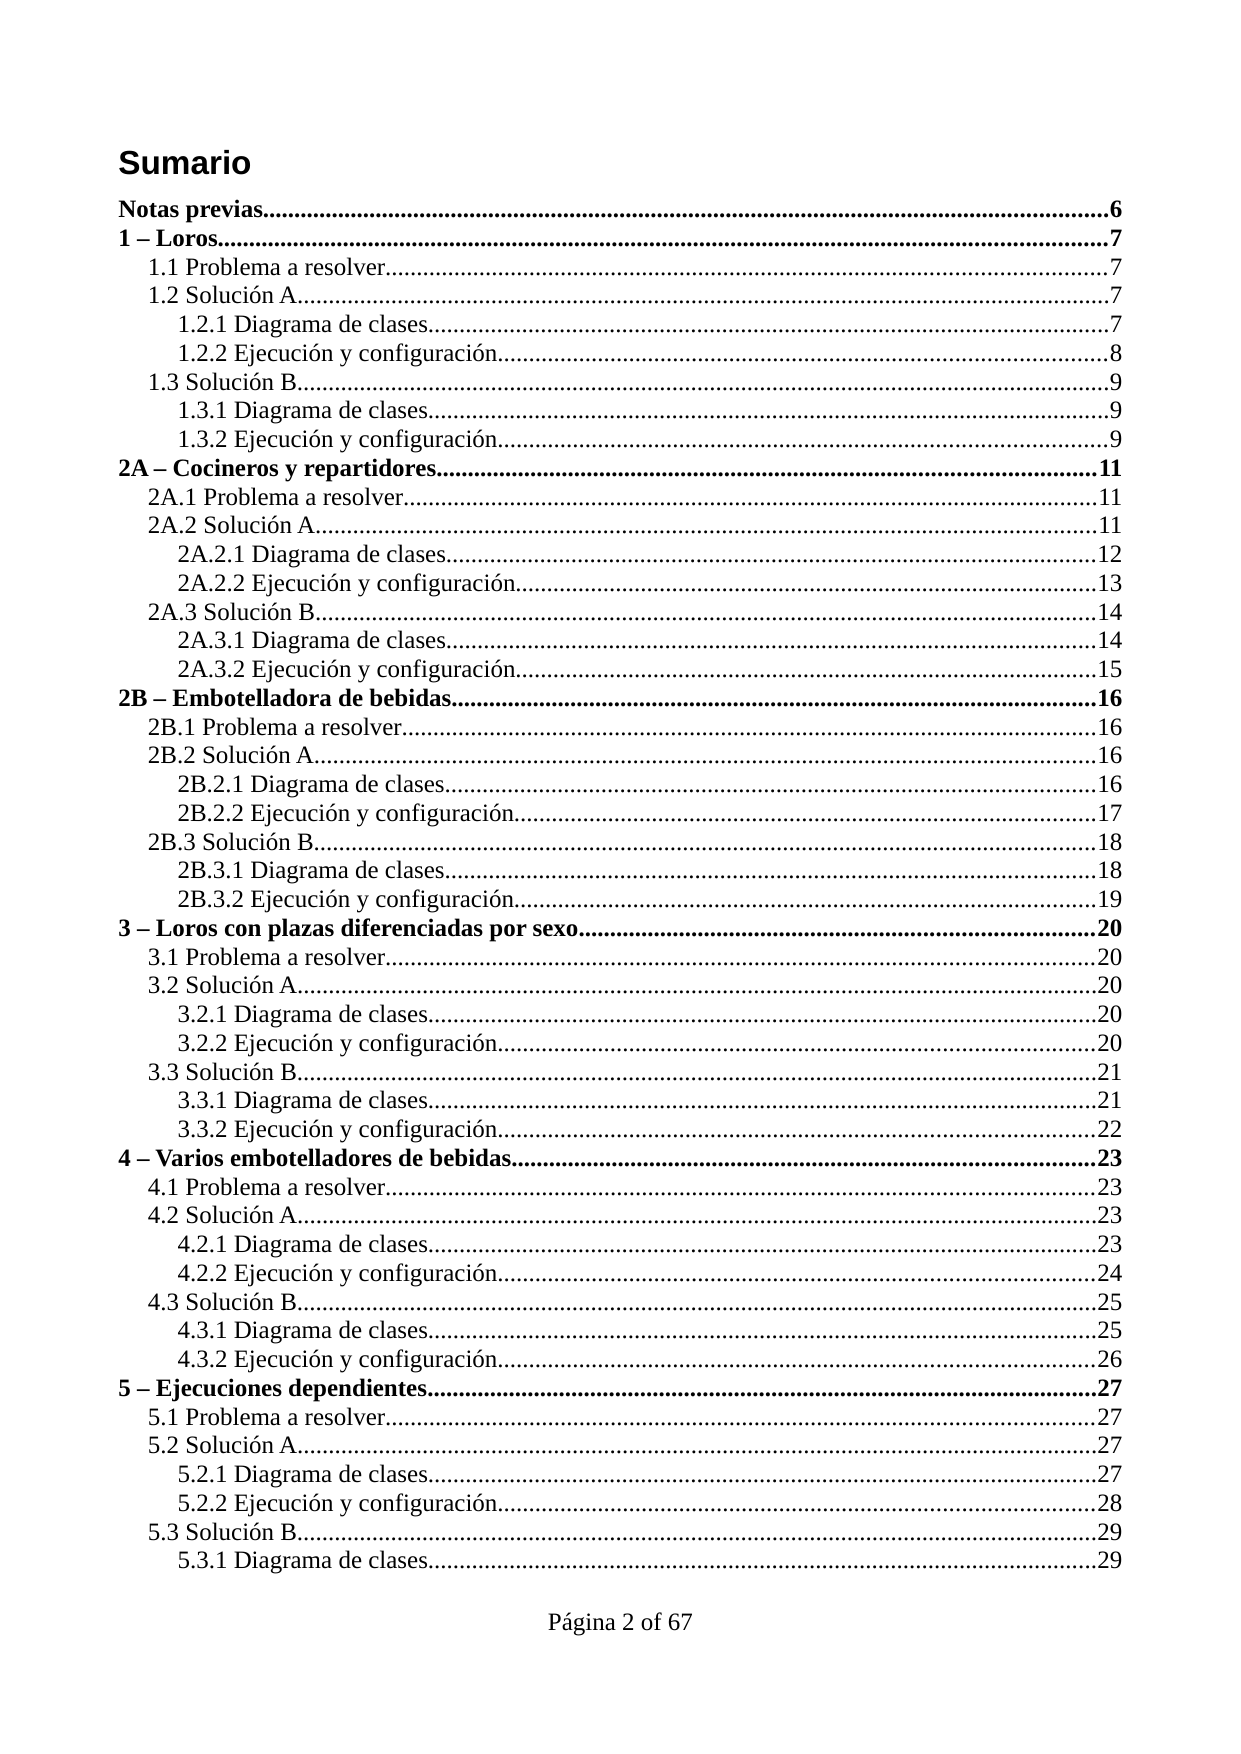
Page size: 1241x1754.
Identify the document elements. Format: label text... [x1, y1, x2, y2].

text 1 – Loros 7 [118, 223, 1122, 252]
text 2A.3.2 Ejecución y configuración 15 [177, 654, 1122, 683]
text 4.3.2 Ejecución y configuración 26 [177, 1344, 1122, 1373]
text 1.2 Solución A 7 [148, 280, 1122, 309]
text 3.3 Solución B 21 [148, 1057, 1122, 1085]
text 2B.3.2 Ejecución y configuración 19 [177, 884, 1122, 913]
text 3.2.1 Diagrama de clases 20 [177, 999, 1122, 1028]
text 2B.1 Problema a resolver 16 [148, 712, 1122, 740]
text 4.1 Problema a resolver 23 [148, 1172, 1122, 1200]
text 5.3 Solución B 29 [148, 1517, 1122, 1545]
text 5.2.1 Diagrama de clases 27 [177, 1459, 1122, 1488]
text 2B.2.1 Diagrama de clases 16 [177, 769, 1122, 798]
text 2A.2 Solución A 11 [148, 510, 1122, 539]
text 3.2 Solución A 20 [148, 970, 1122, 999]
text 4.2 Solución A 23 [148, 1200, 1122, 1229]
text 3.3.1 Diagrama de clases 21 [177, 1085, 1122, 1114]
text 4.3 Solución B 25 [148, 1287, 1122, 1315]
text 2A.2.2 Ejecución y configuración 13 [177, 568, 1122, 597]
text 5.2.2 Ejecución y configuración 28 [177, 1488, 1122, 1517]
text 3.2.2 Ejecución y configuración 20 [177, 1028, 1122, 1057]
text 1.3.2 Ejecución y configuración 9 [177, 424, 1122, 453]
text 4.2.1 Diagrama de clases 23 [177, 1229, 1122, 1258]
text Notas previas 6 [118, 194, 1122, 223]
text 2B.2.2 Ejecución y configuración 17 [177, 798, 1122, 827]
text 1.2.1 Diagrama de clases 7 [177, 309, 1122, 338]
text 1.1 Problema a resolver 7 [148, 252, 1122, 280]
text 2A.2.1 Diagrama de clases 12 [177, 539, 1122, 568]
text 5.2 Solución A 27 [148, 1430, 1122, 1459]
text 1.3.1 Diagrama de clases 9 [177, 395, 1122, 424]
text 3.3.2 Ejecución y configuración 22 [177, 1114, 1122, 1143]
subtitle Sumario [118, 143, 1122, 182]
text 3.1 Problema a resolver 20 [148, 942, 1122, 970]
text 2B.3 Solución B 18 [148, 827, 1122, 855]
text 2A – Cocineros y repartidores 11 [118, 453, 1122, 482]
text 5 – Ejecuciones dependientes 27 [118, 1373, 1122, 1402]
text 1.3 Solución B 9 [148, 367, 1122, 395]
text 4 – Varios embotelladores de bebidas 23 [118, 1143, 1122, 1172]
text 4.3.1 Diagrama de clases 25 [177, 1315, 1122, 1344]
text 2B.2 Solución A 16 [148, 740, 1122, 769]
text 2A.3 Solución B 14 [148, 597, 1122, 625]
text 2A.1 Problema a resolver 11 [148, 482, 1122, 510]
text 5.3.1 Diagrama de clases 29 [177, 1545, 1122, 1574]
text 1.2.2 Ejecución y configuración 8 [177, 338, 1122, 367]
text 2A.3.1 Diagrama de clases 14 [177, 625, 1122, 654]
text 5.1 Problema a resolver 27 [148, 1402, 1122, 1430]
text 2B.3.1 Diagrama de clases 18 [177, 855, 1122, 884]
text 3 – Loros con plazas diferenciadas por sexo 20 [118, 913, 1122, 942]
text 4.2.2 Ejecución y configuración 24 [177, 1258, 1122, 1287]
text 2B – Embotelladora de bebidas 16 [118, 683, 1122, 712]
